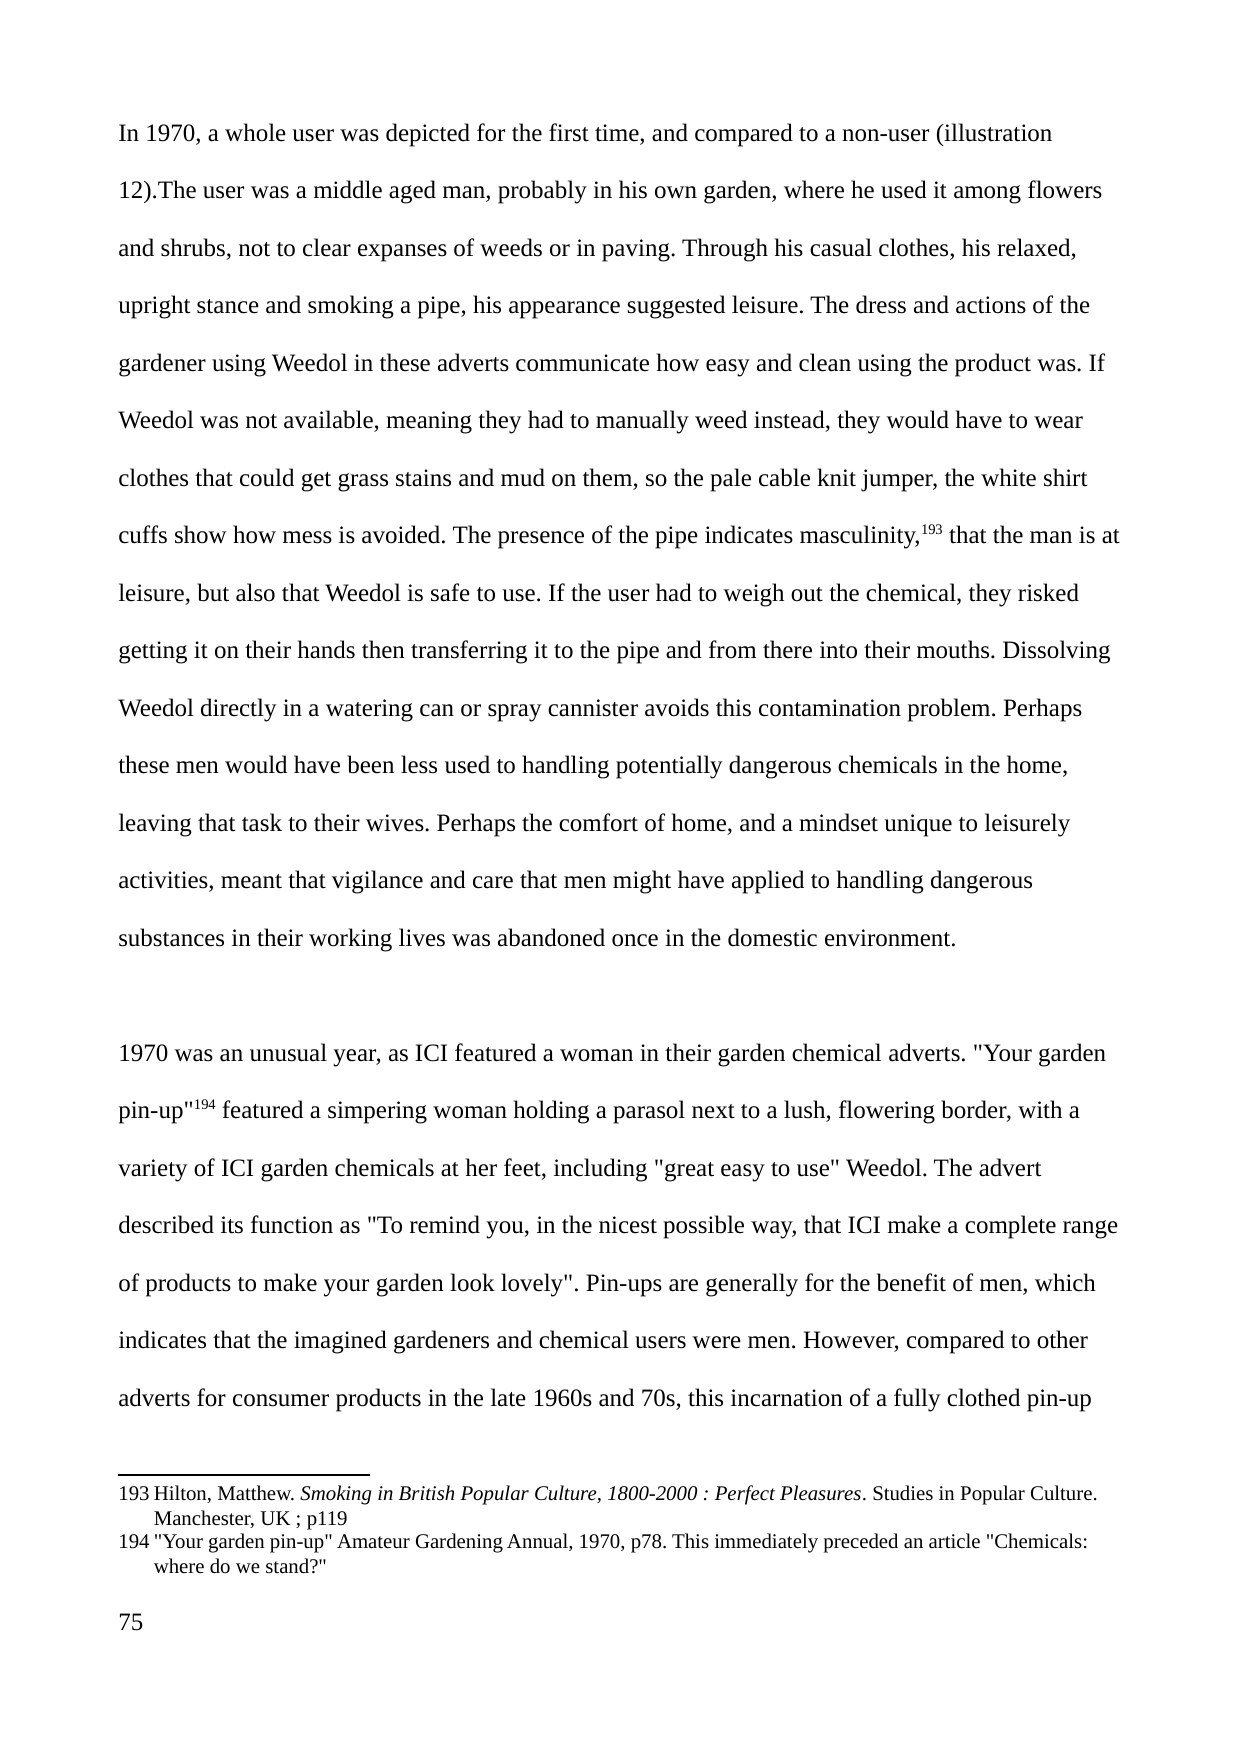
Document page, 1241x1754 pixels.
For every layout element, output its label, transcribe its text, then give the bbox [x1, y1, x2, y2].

text Hilton, Matthew. Smoking in British Popular Culture, 1800-2000 : Perfect Pleasures. Studies in Popular Culture. Manchester, UK ; p119 [118, 1481, 1122, 1529]
text 1970 was an unusual year, as ICI featured a woman in their garden chemical adverts. "Your garden pin-up" featured a simpering woman holding a parasol next to a lush, flowering border, with a variety of ICI garden chemicals at her feet, including "great easy to use" Weedol. The advert described its function as "To remind you, in the nicest possible way, that ICI make a complete range of products to make your garden look lovely". Pin-ups are generally for the benefit of men, which indicates that the imagined gardeners and chemical users were men. However, compared to other adverts for consumer products in the late 1960s and 70s, this incarnation of a fully clothed pin-up [118, 1038, 1122, 1412]
text In 1970, a whole user was depicted for the first time, and compared to a non-user (illustration 12).The user was a middle aged man, probably in his own garden, where he used it among flowers and shrubs, not to clear expanses of weeds or in paving. Through his casual clothes, his relaxed, upright stance and smoking a pipe, his appearance suggested leisure. The dress and actions of the gardener using Weedol in these adverts communicate how easy and clean using the product was. If Weedol was not available, meaning they had to manually weed instead, they would have to wear clothes that could get grass stains and mud on them, so the pale cable knit jumper, the white shirt cuffs show how mess is avoided. The presence of the pipe indicates masculinity, that the man is at leisure, but also that Weedol is safe to use. If the user had to weigh out the chemical, they risked getting it on their hands then transferring it to the pipe and from there into their mouths. Dissolving Weedol directly in a watering can or spray cannister avoids this contamination problem. Perhaps these men would have been less used to handling potentially dangerous chemicals in the home, leaving that task to their wives. Perhaps the comfort of home, and a mindset unique to leisurely activities, meant that vigilance and care that men might have applied to handling dangerous substances in their working lives was abandoned once in the domestic environment. [118, 118, 1122, 952]
text "Your garden pin-up" Amateur Gardening Annual, 1970, p78. This immediately preceded an article "Chemicals: where do we stand?" [118, 1529, 1122, 1578]
